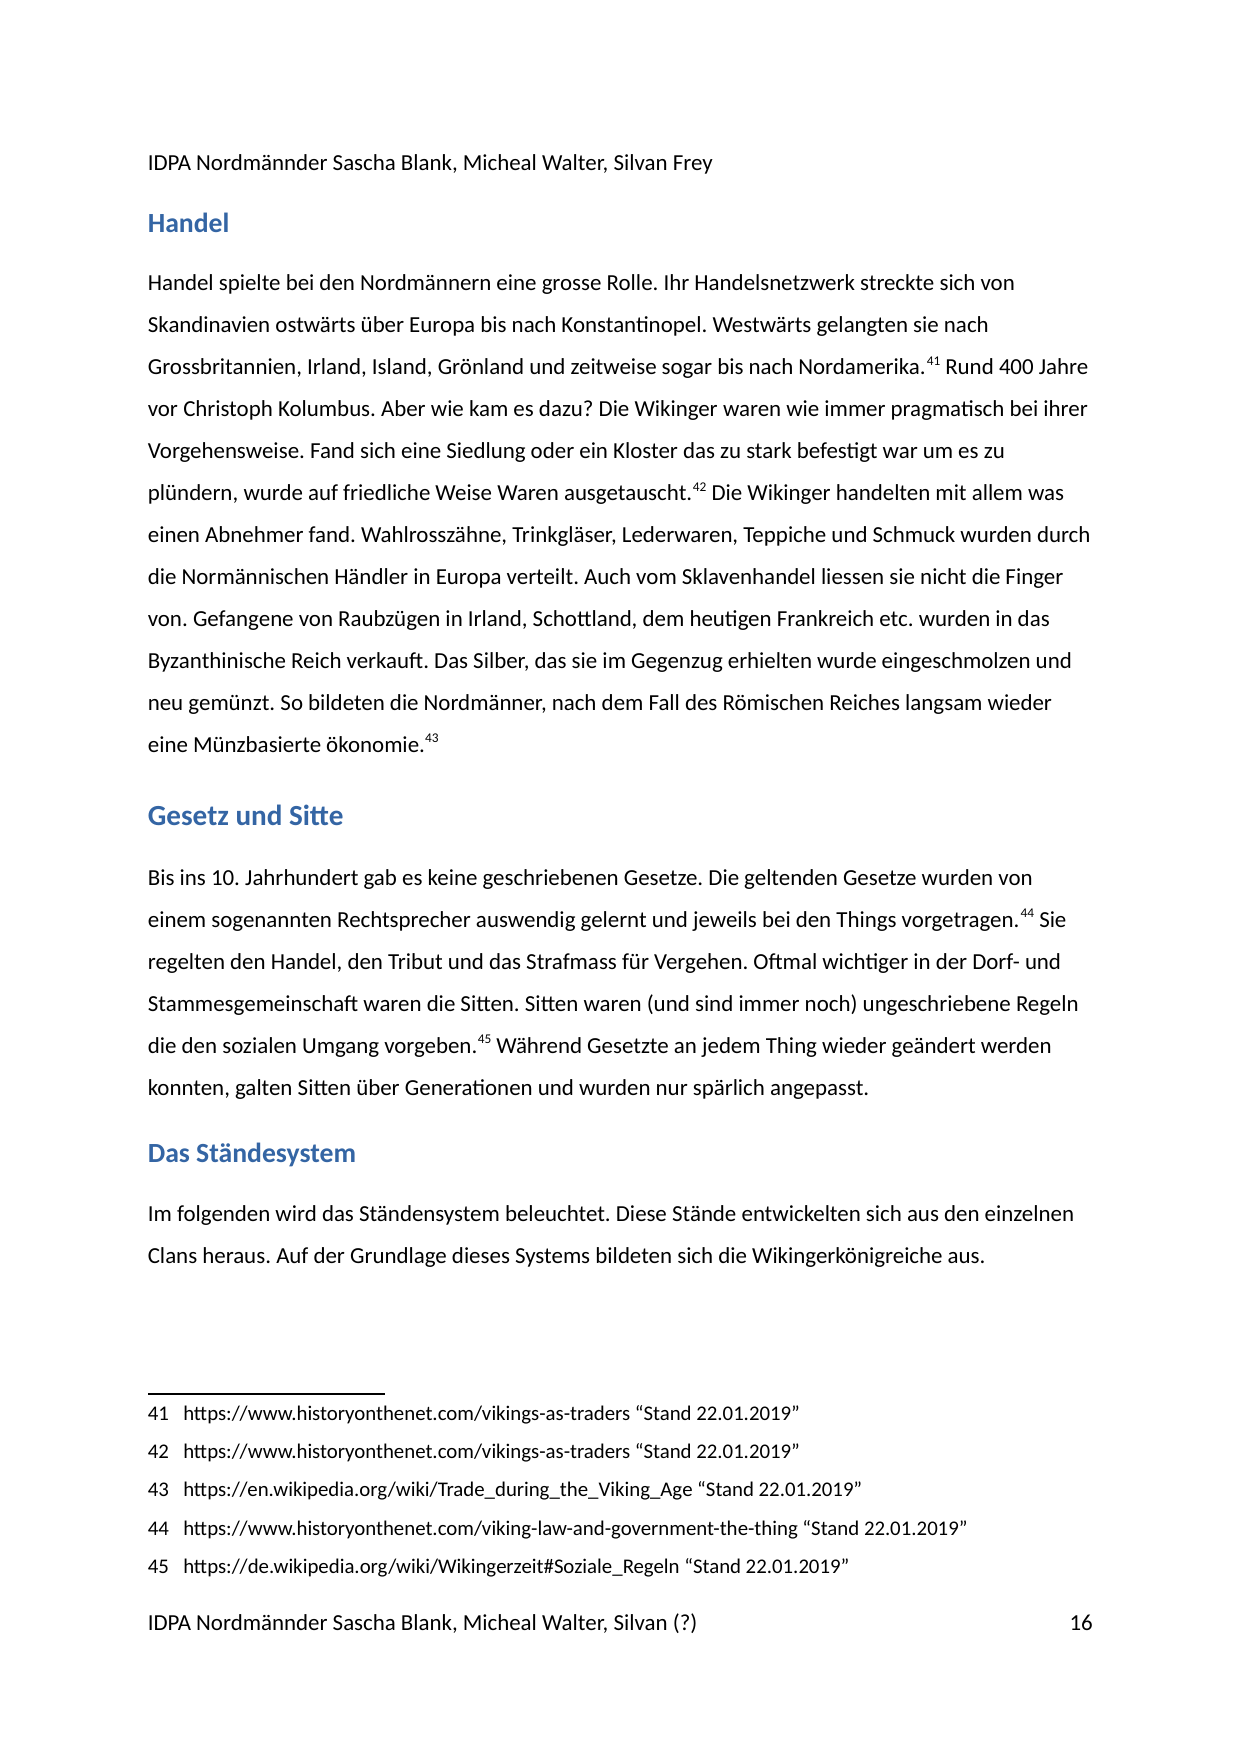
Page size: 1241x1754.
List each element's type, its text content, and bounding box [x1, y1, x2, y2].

subtitle Das Ständesystem [148, 1136, 1093, 1169]
text https://www.historyonthenet.com/viking-law-and-government-the-thing “Stand 22.01.2019” [148, 1515, 1093, 1540]
text Handel spielte bei den Nordmännern eine grosse Rolle. Ihr Handelsnetzwerk streckte sich von Skandinavien ostwärts über Europa bis nach Konstantinopel. Westwärts gelangten sie nach Grossbritannien, Irland, Island, Grönland und zeitweise sogar bis nach Nordamerika. Rund 400 Jahre vor Christoph Kolumbus. Aber wie kam es dazu? Die Wikinger waren wie immer pragmatisch bei ihrer Vorgehensweise. Fand sich eine Siedlung oder ein Kloster das zu stark befestigt war um es zu plündern, wurde auf friedliche Weise Waren ausgetauscht. Die Wikinger handelten mit allem was einen Abnehmer fand. Wahlrosszähne, Trinkgläser, Lederwaren, Teppiche und Schmuck wurden durch die Normännischen Händler in Europa verteilt. Auch vom Sklavenhandel liessen sie nicht die Finger von. Gefangene von Raubzügen in Irland, Schottland, dem heutigen Frankreich etc. wurden in das Byzanthinische Reich verkauft. Das Silber, das sie im Gegenzug erhielten wurde eingeschmolzen und neu gemünzt. So bildeten die Nordmänner, nach dem Fall des Römischen Reiches langsam wieder eine Münzbasierte ökonomie. [148, 268, 1093, 758]
subtitle Gesetz und Sitte [148, 797, 1093, 833]
text https://www.historyonthenet.com/vikings-as-traders “Stand 22.01.2019” [148, 1400, 1093, 1426]
text https://www.historyonthenet.com/vikings-as-traders “Stand 22.01.2019” [148, 1438, 1093, 1464]
text Bis ins 10. Jahrhundert gab es keine geschriebenen Gesetze. Die geltenden Gesetze wurden von einem sogenannten Rechtsprecher auswendig gelernt und jeweils bei den Things vorgetragen. Sie regelten den Handel, den Tribut und das Strafmass für Vergehen. Oftmal wichtiger in der Dorf- und Stammesgemeinschaft waren die Sitten. Sitten waren (und sind immer noch) ungeschriebene Regeln die den sozialen Umgang vorgeben. Während Gesetzte an jedem Thing wieder geändert werden konnten, galten Sitten über Generationen und wurden nur spärlich angepasst. [148, 863, 1093, 1101]
subtitle Handel [148, 205, 1093, 239]
text https://en.wikipedia.org/wiki/Trade_during_the_Viking_Age “Stand 22.01.2019” [148, 1477, 1093, 1502]
text https://de.wikipedia.org/wiki/Wikingerzeit#Soziale_Regeln “Stand 22.01.2019” [148, 1553, 1093, 1578]
text Im folgenden wird das Ständensystem beleuchtet. Diese Stände entwickelten sich aus den einzelnen Clans heraus. Auf der Grundlage dieses Systems bildeten sich die Wikingerkönigreiche aus. [148, 1199, 1093, 1269]
